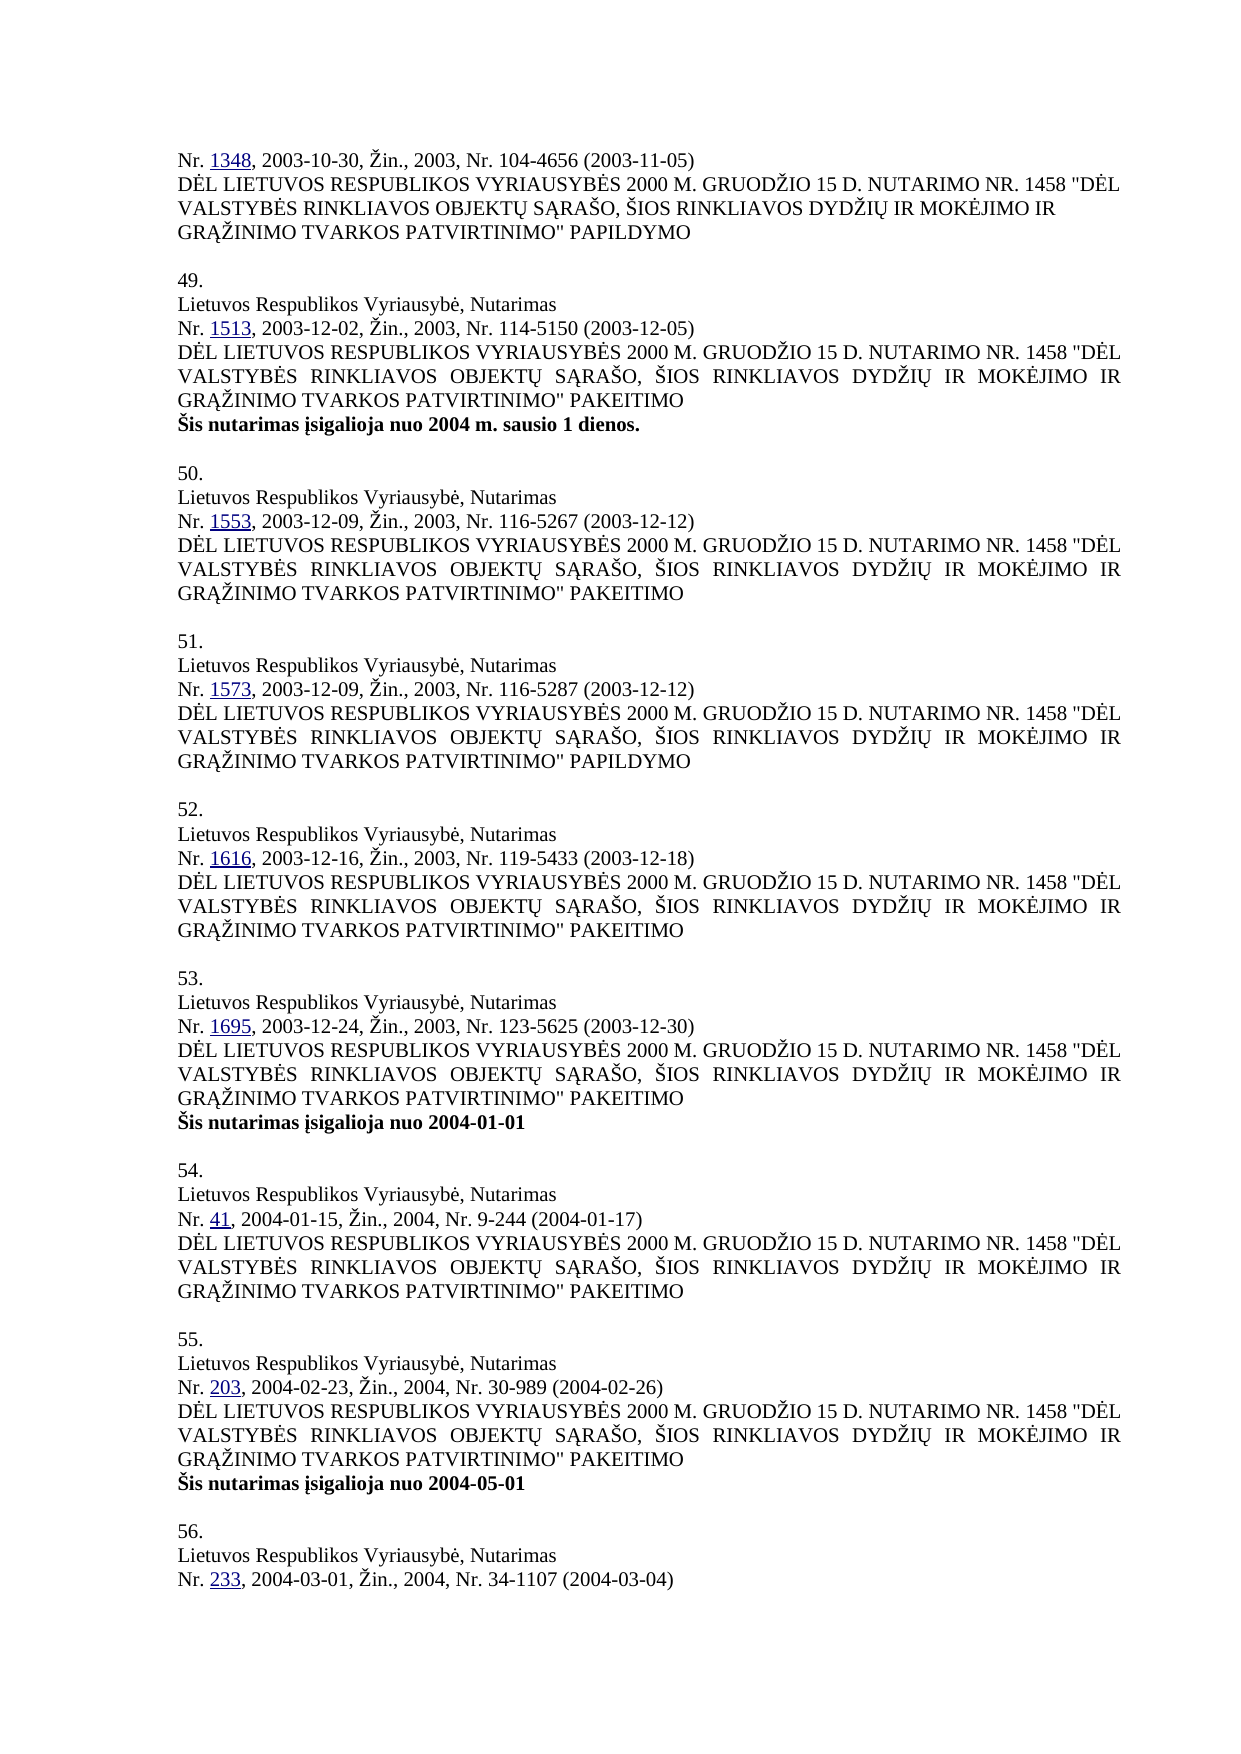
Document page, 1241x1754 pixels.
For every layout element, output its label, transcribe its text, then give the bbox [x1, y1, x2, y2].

text Nr. 1616, 2003-12-16, Žin., 2003, Nr. 119-5433 (2003-12-18) [177, 846, 1122, 869]
text Nr. 1513, 2003-12-02, Žin., 2003, Nr. 114-5150 (2003-12-05) [177, 316, 1122, 340]
text 51. [177, 629, 1122, 653]
text DĖL LIETUVOS RESPUBLIKOS VYRIAUSYBĖS 2000 M. GRUODŽIO 15 D. NUTARIMO NR. 1458 "DĖL VALSTYBĖS RINKLIAVOS OBJEKTŲ SĄRAŠO, ŠIOS RINKLIAVOS DYDŽIŲ IR MOKĖJIMO IR GRĄŽINIMO TVARKOS PATVIRTINIMO" PAPILDYMO [177, 172, 1122, 244]
text DĖL LIETUVOS RESPUBLIKOS VYRIAUSYBĖS 2000 M. GRUODŽIO 15 D. NUTARIMO NR. 1458 "DĖL VALSTYBĖS RINKLIAVOS OBJEKTŲ SĄRAŠO, ŠIOS RINKLIAVOS DYDŽIŲ IR MOKĖJIMO IR GRĄŽINIMO TVARKOS PATVIRTINIMO" PAPILDYMO [177, 701, 1122, 773]
text Šis nutarimas įsigalioja nuo 2004 m. sausio 1 dienos. [177, 412, 1122, 436]
text 54. [177, 1158, 1122, 1182]
text Lietuvos Respublikos Vyriausybė, Nutarimas [177, 484, 1122, 509]
text 49. [177, 268, 1122, 292]
text 55. [177, 1327, 1122, 1351]
text Lietuvos Respublikos Vyriausybė, Nutarimas [177, 1351, 1122, 1375]
text 52. [177, 797, 1122, 821]
text Nr. 41, 2004-01-15, Žin., 2004, Nr. 9-244 (2004-01-17) [177, 1206, 1122, 1231]
text DĖL LIETUVOS RESPUBLIKOS VYRIAUSYBĖS 2000 M. GRUODŽIO 15 D. NUTARIMO NR. 1458 "DĖL VALSTYBĖS RINKLIAVOS OBJEKTŲ SĄRAŠO, ŠIOS RINKLIAVOS DYDŽIŲ IR MOKĖJIMO IR GRĄŽINIMO TVARKOS PATVIRTINIMO" PAKEITIMO [177, 1231, 1122, 1303]
text Nr. 1553, 2003-12-09, Žin., 2003, Nr. 116-5267 (2003-12-12) [177, 509, 1122, 533]
text Lietuvos Respublikos Vyriausybė, Nutarimas [177, 653, 1122, 677]
text DĖL LIETUVOS RESPUBLIKOS VYRIAUSYBĖS 2000 M. GRUODŽIO 15 D. NUTARIMO NR. 1458 "DĖL VALSTYBĖS RINKLIAVOS OBJEKTŲ SĄRAŠO, ŠIOS RINKLIAVOS DYDŽIŲ IR MOKĖJIMO IR GRĄŽINIMO TVARKOS PATVIRTINIMO" PAKEITIMO [177, 533, 1122, 605]
text Lietuvos Respublikos Vyriausybė, Nutarimas [177, 1543, 1122, 1567]
text Lietuvos Respublikos Vyriausybė, Nutarimas [177, 292, 1122, 316]
text DĖL LIETUVOS RESPUBLIKOS VYRIAUSYBĖS 2000 M. GRUODŽIO 15 D. NUTARIMO NR. 1458 "DĖL VALSTYBĖS RINKLIAVOS OBJEKTŲ SĄRAŠO, ŠIOS RINKLIAVOS DYDŽIŲ IR MOKĖJIMO IR GRĄŽINIMO TVARKOS PATVIRTINIMO" PAKEITIMO [177, 869, 1122, 942]
text 53. [177, 966, 1122, 990]
text Nr. 1573, 2003-12-09, Žin., 2003, Nr. 116-5287 (2003-12-12) [177, 677, 1122, 701]
text DĖL LIETUVOS RESPUBLIKOS VYRIAUSYBĖS 2000 M. GRUODŽIO 15 D. NUTARIMO NR. 1458 "DĖL VALSTYBĖS RINKLIAVOS OBJEKTŲ SĄRAŠO, ŠIOS RINKLIAVOS DYDŽIŲ IR MOKĖJIMO IR GRĄŽINIMO TVARKOS PATVIRTINIMO" PAKEITIMO [177, 1399, 1122, 1471]
text 56. [177, 1519, 1122, 1543]
text Šis nutarimas įsigalioja nuo 2004-01-01 [177, 1110, 1122, 1134]
text DĖL LIETUVOS RESPUBLIKOS VYRIAUSYBĖS 2000 M. GRUODŽIO 15 D. NUTARIMO NR. 1458 "DĖL VALSTYBĖS RINKLIAVOS OBJEKTŲ SĄRAŠO, ŠIOS RINKLIAVOS DYDŽIŲ IR MOKĖJIMO IR GRĄŽINIMO TVARKOS PATVIRTINIMO" PAKEITIMO [177, 340, 1122, 412]
text Nr. 233, 2004-03-01, Žin., 2004, Nr. 34-1107 (2004-03-04) [177, 1567, 1122, 1591]
text Lietuvos Respublikos Vyriausybė, Nutarimas [177, 990, 1122, 1014]
text Lietuvos Respublikos Vyriausybė, Nutarimas [177, 821, 1122, 846]
text Nr. 1348, 2003-10-30, Žin., 2003, Nr. 104-4656 (2003-11-05) [177, 148, 1122, 172]
text Nr. 203, 2004-02-23, Žin., 2004, Nr. 30-989 (2004-02-26) [177, 1375, 1122, 1399]
text Šis nutarimas įsigalioja nuo 2004-05-01 [177, 1471, 1122, 1495]
text 50. [177, 461, 1122, 484]
text DĖL LIETUVOS RESPUBLIKOS VYRIAUSYBĖS 2000 M. GRUODŽIO 15 D. NUTARIMO NR. 1458 "DĖL VALSTYBĖS RINKLIAVOS OBJEKTŲ SĄRAŠO, ŠIOS RINKLIAVOS DYDŽIŲ IR MOKĖJIMO IR GRĄŽINIMO TVARKOS PATVIRTINIMO" PAKEITIMO [177, 1038, 1122, 1110]
text Lietuvos Respublikos Vyriausybė, Nutarimas [177, 1182, 1122, 1206]
text Nr. 1695, 2003-12-24, Žin., 2003, Nr. 123-5625 (2003-12-30) [177, 1014, 1122, 1038]
